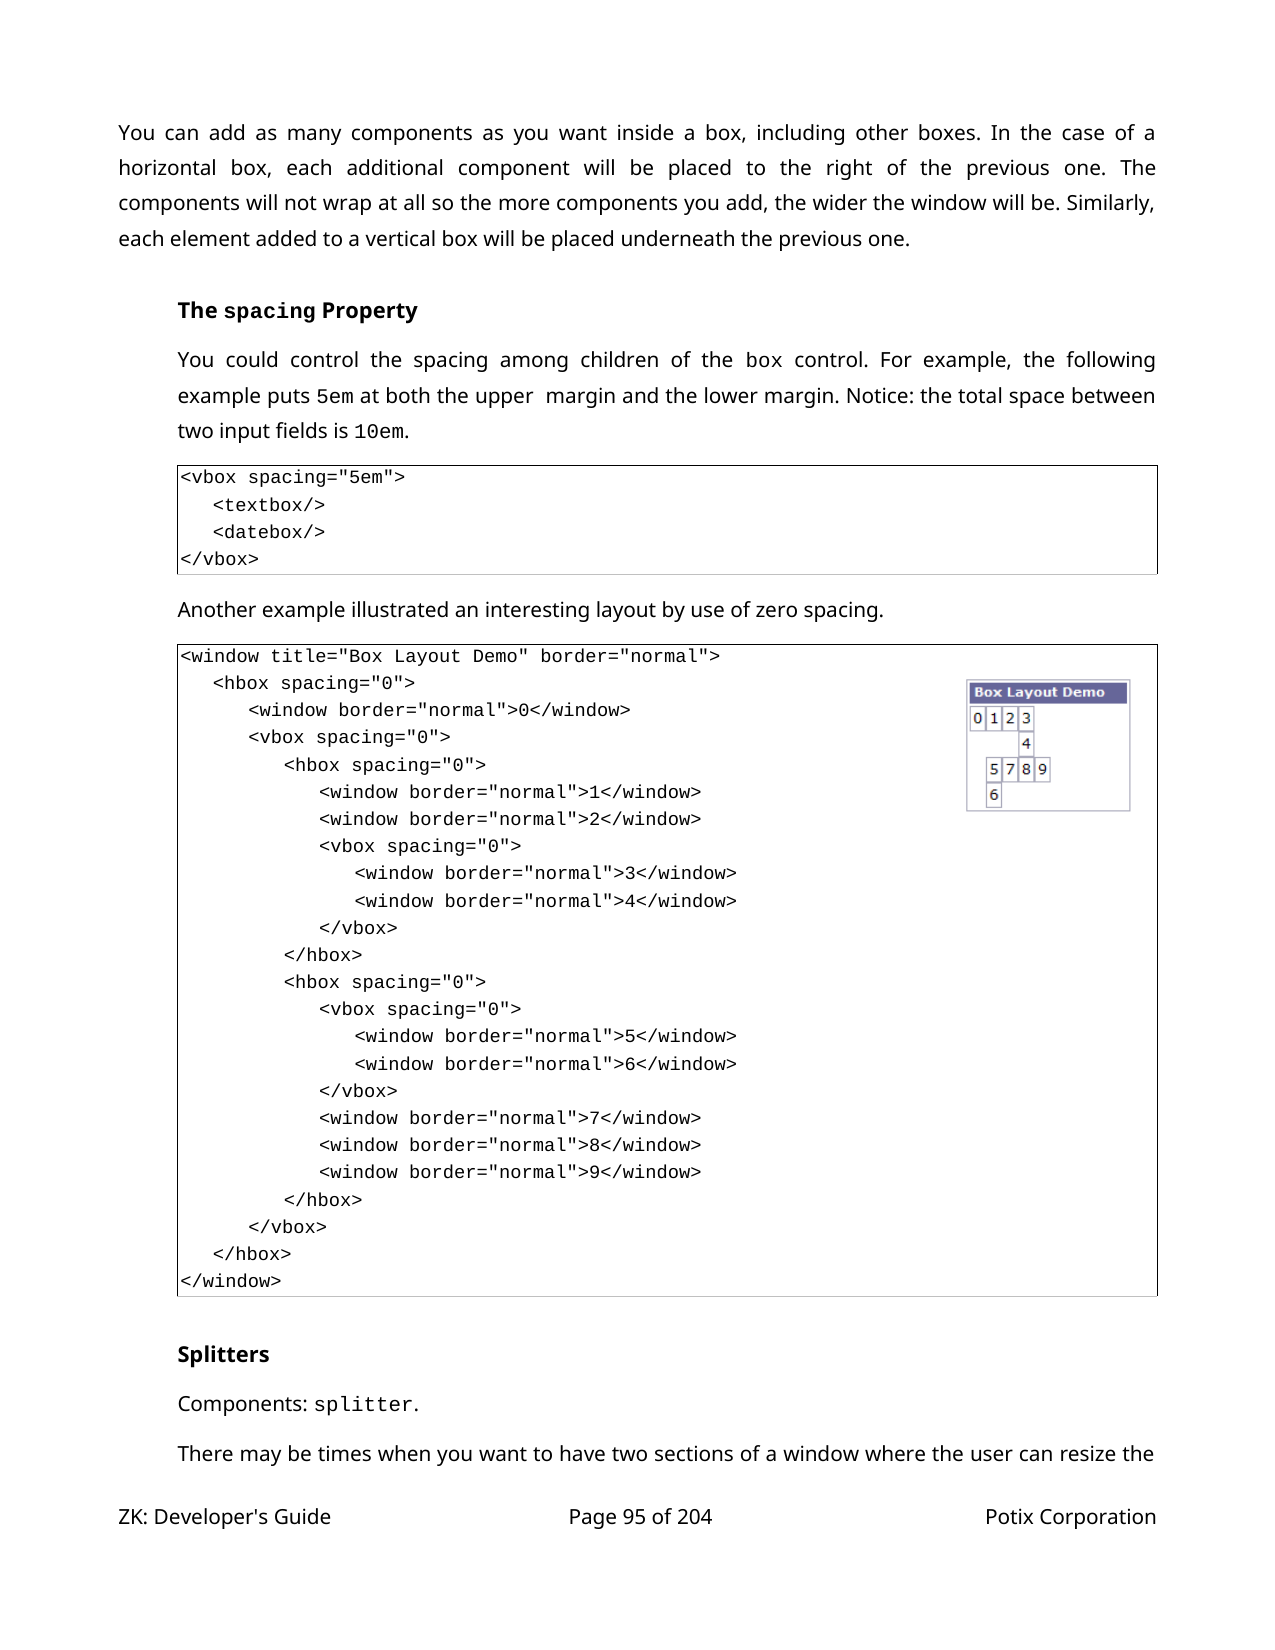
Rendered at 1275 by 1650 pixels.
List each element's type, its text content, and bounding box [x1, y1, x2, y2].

text <window border="normal">6</window> [178, 1052, 1157, 1076]
text <window title="Box Layout Demo" border="normal"> [178, 645, 1157, 668]
text <window border="normal">4</window> [178, 888, 1157, 913]
text [1133, 725, 1157, 749]
text <window border="normal">3</window> [178, 861, 1157, 886]
text </vbox> [178, 916, 1157, 940]
text <window border="normal">2</window> [178, 807, 1157, 831]
text </window> [178, 1269, 1157, 1296]
subtitle Splitters [177, 1339, 1157, 1369]
text <window border="normal">0</window> [178, 698, 964, 722]
text You could control the spacing among children of the box control. For example, the following example puts 5em at both the upper margin and the lower margin. Notice: the total space between two input fields is 10em. [177, 345, 1157, 445]
text <vbox spacing="0"> [178, 997, 1157, 1021]
text <hbox spacing="0"> [178, 752, 964, 777]
text <hbox spacing="0"> [178, 671, 1157, 695]
text You can add as many components as you want inside a box, including other boxes. In the case of a horizontal box, each additional component will be placed to the right of the previous one. The components will not wrap at all so the more components you add, the wider the window will be. Similarly, each element added to a vertical box will be placed underneath the previous one. [118, 118, 1157, 252]
text <window border="normal">7</window> [178, 1106, 1157, 1130]
text <window border="normal">5</window> [178, 1024, 1157, 1049]
picture [964, 678, 1133, 815]
text </hbox> [178, 1242, 1157, 1266]
text </hbox> [178, 943, 1157, 967]
text There may be times when you want to have two sections of a window where the user can resize the [177, 1439, 1157, 1467]
text <vbox spacing="0"> [178, 834, 1157, 858]
text <vbox spacing="5em"> [178, 466, 1157, 490]
text Another example illustrated an interesting layout by use of zero spacing. [177, 595, 1157, 623]
text <datebox/> [178, 520, 1157, 544]
text </hbox> [178, 1187, 1157, 1212]
text <textbox/> [178, 493, 1157, 517]
text <window border="normal">1</window> [178, 780, 964, 804]
text <hbox spacing="0"> [178, 970, 1157, 994]
text [1133, 752, 1157, 777]
subtitle The spacing Property [177, 294, 1157, 324]
text Components: splitter. [177, 1389, 1157, 1418]
text <window border="normal">9</window> [178, 1160, 1157, 1184]
text <vbox spacing="0"> [178, 725, 964, 749]
text <window border="normal">8</window> [178, 1133, 1157, 1157]
text </vbox> [178, 1215, 1157, 1239]
text </vbox> [178, 547, 1157, 574]
text </vbox> [178, 1079, 1157, 1103]
